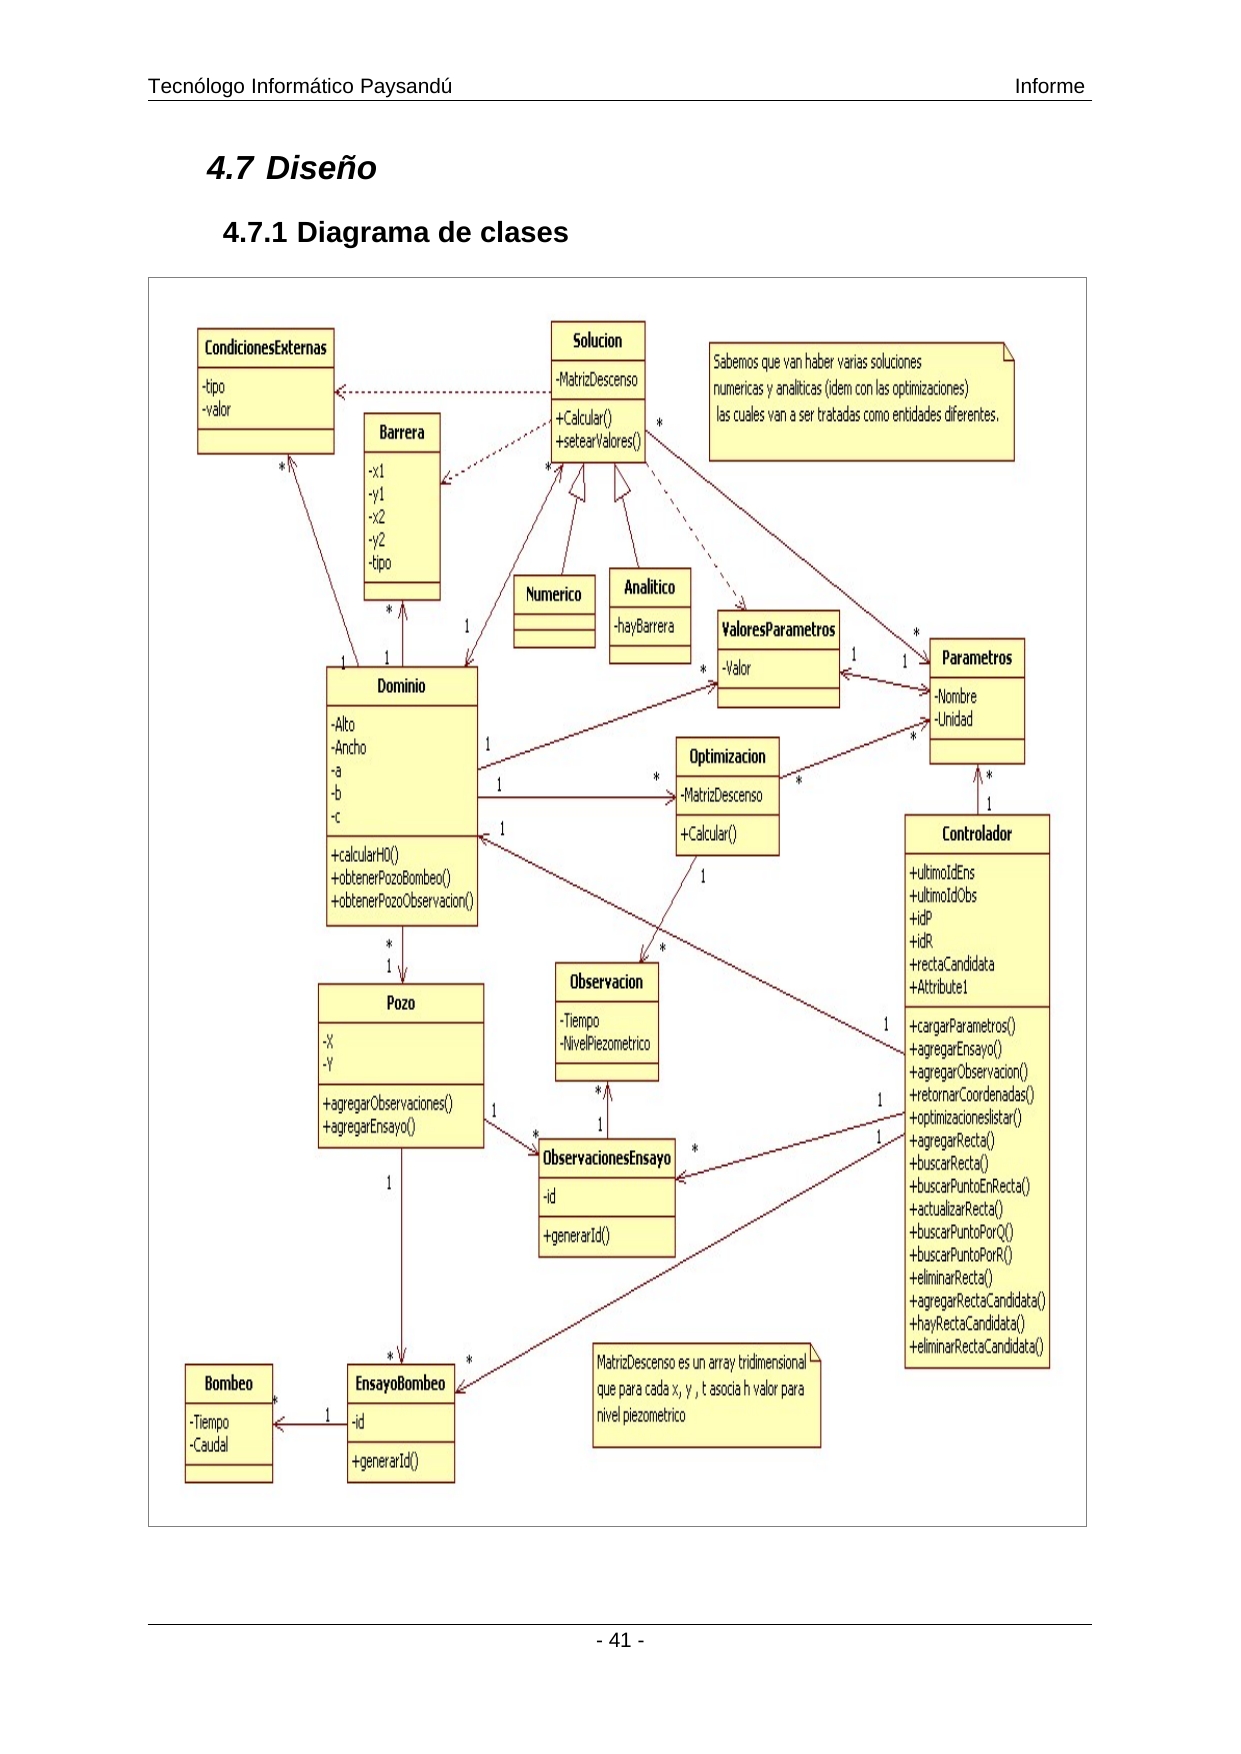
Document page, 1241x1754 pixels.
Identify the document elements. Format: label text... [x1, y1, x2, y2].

picture [164, 286, 1070, 1519]
subtitle Diseño [207, 148, 1092, 186]
subtitle Diagrama de clases [223, 215, 1092, 248]
